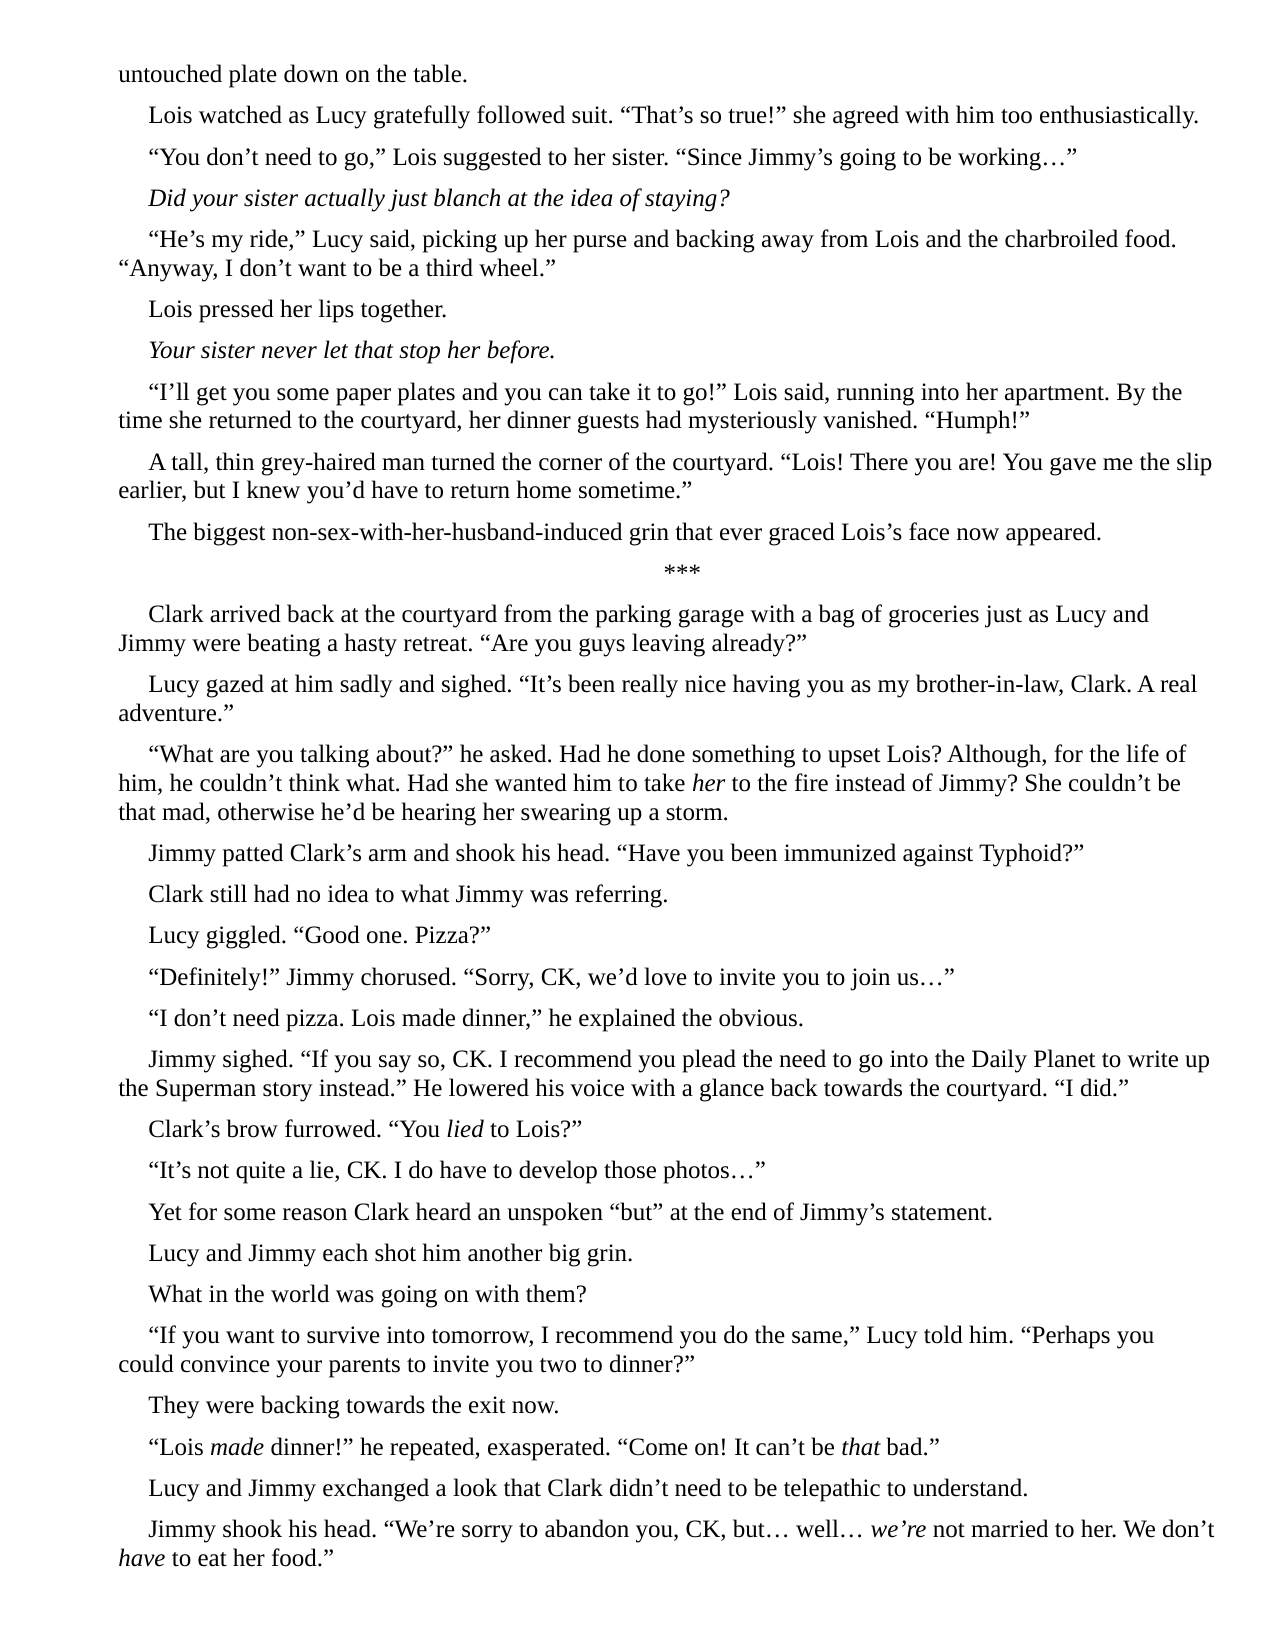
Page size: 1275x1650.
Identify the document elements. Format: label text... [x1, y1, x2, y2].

text *** [118, 558, 1216, 587]
text Lois watched as Lucy gratefully followed suit. “That’s so true!” she agreed with him too enthusiastically. [118, 100, 1216, 129]
text Jimmy patted Clark’s arm and shook his head. “Have you been immunized against Typhoid?” [118, 838, 1216, 867]
text “If you want to survive into tomorrow, I recommend you do the same,” Lucy told him. “Perhaps you could convince your parents to invite you two to dinner?” [118, 1320, 1216, 1378]
text “You don’t need to go,” Lois suggested to her sister. “Since Jimmy’s going to be working…” [118, 142, 1216, 170]
text Clark’s brow furrowed. “You lied to Lois?” [118, 1114, 1216, 1143]
text They were backing towards the exit now. [118, 1390, 1216, 1419]
text “He’s my ride,” Lucy said, picking up her purse and backing away from Lois and the charbroiled food. “Anyway, I don’t want to be a third wheel.” [118, 224, 1216, 282]
text Clark arrived back at the courtyard from the parking garage with a bag of groceries just as Lucy and Jimmy were beating a hasty retreat. “Are you guys leaving already?” [118, 599, 1216, 657]
text A tall, thin grey-haired man turned the corner of the courtyard. “Lois! There you are! You gave me the slip earlier, but I knew you’d have to return home sometime.” [118, 447, 1216, 504]
text untouched plate down on the table. [118, 59, 1216, 88]
text What in the world was going on with them? [118, 1279, 1216, 1308]
text Lucy gazed at him sadly and sighed. “It’s been really nice having you as my brother-in-law, Clark. A real adventure.” [118, 669, 1216, 727]
text The biggest non-sex-with-her-husband-induced grin that ever graced Lois’s face now appeared. [118, 517, 1216, 545]
text “I don’t need pizza. Lois made dinner,” he explained the obvious. [118, 1003, 1216, 1032]
text Jimmy sighed. “If you say so, CK. I recommend you plead the need to go into the Daily Planet to write up the Superman story instead.” He lowered his voice with a glance back towards the courtyard. “I did.” [118, 1044, 1216, 1102]
text Lucy and Jimmy each shot him another big grin. [118, 1238, 1216, 1267]
text “It’s not quite a lie, CK. I do have to develop those photos…” [118, 1155, 1216, 1184]
text Clark still had no idea to what Jimmy was referring. [118, 879, 1216, 908]
text “Lois made dinner!” he repeated, exasperated. “Come on! It can’t be that bad.” [118, 1432, 1216, 1460]
text “Definitely!” Jimmy chorused. “Sorry, CK, we’d love to invite you to join us…” [118, 962, 1216, 990]
text Jimmy shook his head. “We’re sorry to abandon you, CK, but… well… we’re not married to her. We don’t have to eat her food.” [118, 1514, 1216, 1572]
text Lois pressed her lips together. [118, 294, 1216, 323]
text Your sister never let that stop her before. [118, 335, 1216, 364]
text “What are you talking about?” he asked. Had he done something to upset Lois? Although, for the life of him, he couldn’t think what. Had she wanted him to take her to the fire instead of Jimmy? She couldn’t be that mad, otherwise he’d be hearing her swearing up a storm. [118, 739, 1216, 825]
text Yet for some reason Clark heard an unspoken “but” at the end of Jimmy’s statement. [118, 1197, 1216, 1225]
text Lucy and Jimmy exchanged a look that Clark didn’t need to be telepathic to understand. [118, 1473, 1216, 1502]
text “I’ll get you some paper plates and you can take it to go!” Lois said, running into her apartment. By the time she returned to the courtyard, her dinner guests had mysteriously vanished. “Humph!” [118, 377, 1216, 434]
text Did your sister actually just blanch at the idea of staying? [118, 183, 1216, 212]
text Lucy giggled. “Good one. Pizza?” [118, 920, 1216, 949]
